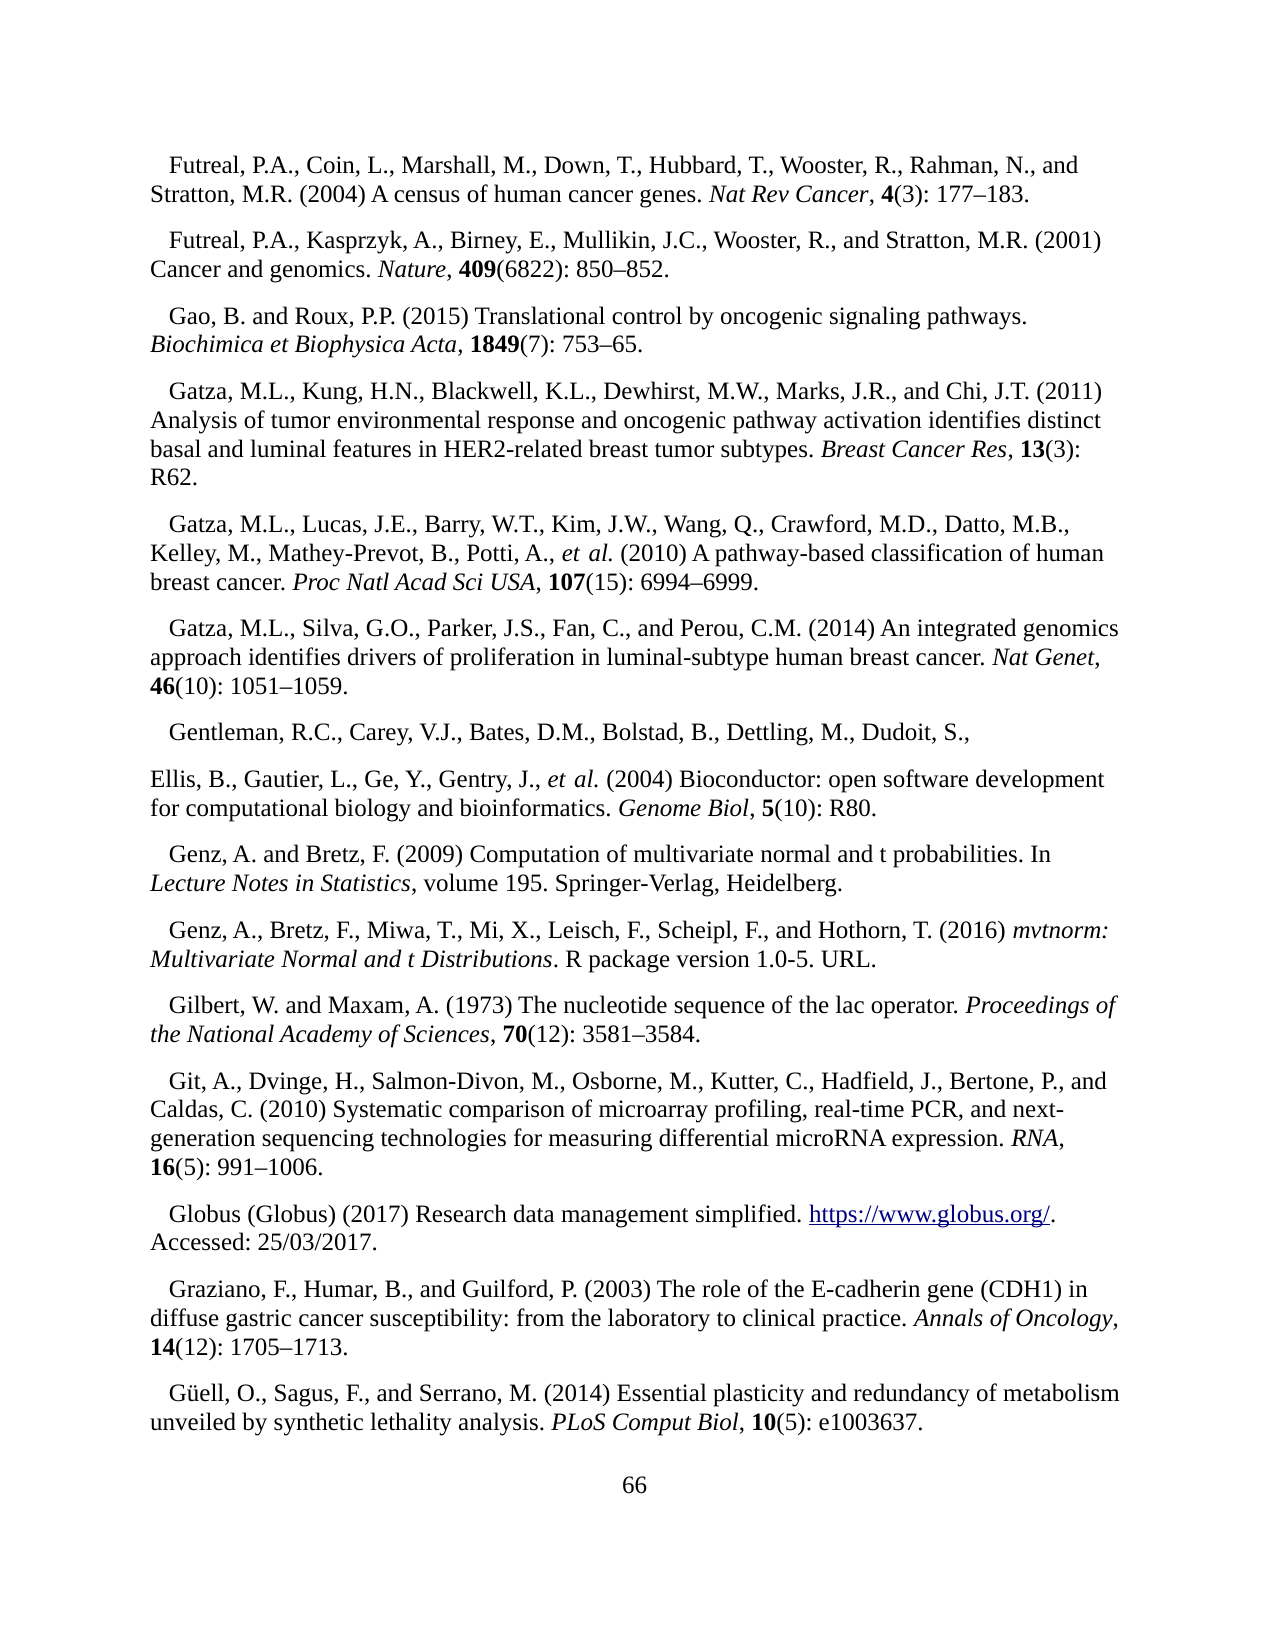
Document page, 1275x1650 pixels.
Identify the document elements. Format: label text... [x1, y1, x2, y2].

text Gatza, M.L., Lucas, J.E., Barry, W.T., Kim, J.W., Wang, Q., Crawford, M.D., Datto, M.B., Kelley, M., Mathey-Prevot, B., Potti, A., et al. (2010) A pathway-based classification of human breast cancer. Proc Natl Acad Sci USA, 107(15): 6994–6999. [150, 509, 1125, 595]
text Gilbert, W. and Maxam, A. (1973) The nucleotide sequence of the lac operator. Proceedings of the National Academy of Sciences, 70(12): 3581–3584. [150, 990, 1125, 1048]
text Futreal, P.A., Kasprzyk, A., Birney, E., Mullikin, J.C., Wooster, R., and Stratton, M.R. (2001) Cancer and genomics. Nature, 409(6822): 850–852. [150, 225, 1125, 283]
text Genz, A., Bretz, F., Miwa, T., Mi, X., Leisch, F., Scheipl, F., and Hothorn, T. (2016) mvtnorm: Multivariate Normal and t Distributions. R package version 1.0-5. URL. [150, 915, 1125, 972]
text Güell, O., Sagus, F., and Serrano, M. (2014) Essential plasticity and redundancy of metabolism unveiled by synthetic lethality analysis. PLoS Comput Biol, 10(5): e1003637. [150, 1378, 1125, 1436]
text Genz, A. and Bretz, F. (2009) Computation of multivariate normal and t probabilities. In Lecture Notes in Statistics, volume 195. Springer-Verlag, Heidelberg. [150, 839, 1125, 897]
text Gentleman, R.C., Carey, V.J., Bates, D.M., Bolstad, B., Dettling, M., Dudoit, S., [150, 717, 1125, 746]
text Gatza, M.L., Kung, H.N., Blackwell, K.L., Dewhirst, M.W., Marks, J.R., and Chi, J.T. (2011) Analysis of tumor environmental response and oncogenic pathway activation identifies distinct basal and luminal features in HER2-related breast tumor subtypes. Breast Cancer Res, 13(3): R62. [150, 376, 1125, 491]
text Graziano, F., Humar, B., and Guilford, P. (2003) The role of the E-cadherin gene (CDH1) in diffuse gastric cancer susceptibility: from the laboratory to clinical practice. Annals of Oncology, 14(12): 1705–1713. [150, 1274, 1125, 1360]
text Globus (Globus) (2017) Research data management simplified. https://www.globus.org/. Accessed: 25/03/2017. [150, 1199, 1125, 1256]
text Futreal, P.A., Coin, L., Marshall, M., Down, T., Hubbard, T., Wooster, R., Rahman, N., and Stratton, M.R. (2004) A census of human cancer genes. Nat Rev Cancer, 4(3): 177–183. [150, 150, 1125, 207]
text Git, A., Dvinge, H., Salmon-Divon, M., Osborne, M., Kutter, C., Hadfield, J., Bertone, P., and Caldas, C. (2010) Systematic comparison of microarray profiling, real-time PCR, and next-generation sequencing technologies for measuring differential microRNA expression. RNA, 16(5): 991–1006. [150, 1066, 1125, 1181]
text Ellis, B., Gautier, L., Ge, Y., Gentry, J., et al. (2004) Bioconductor: open software development for computational biology and bioinformatics. Genome Biol, 5(10): R80. [150, 764, 1125, 822]
text Gatza, M.L., Silva, G.O., Parker, J.S., Fan, C., and Perou, C.M. (2014) An integrated genomics approach identifies drivers of proliferation in luminal-subtype human breast cancer. Nat Genet, 46(10): 1051–1059. [150, 613, 1125, 699]
text Gao, B. and Roux, P.P. (2015) Translational control by oncogenic signaling pathways. Biochimica et Biophysica Acta, 1849(7): 753–65. [150, 301, 1125, 358]
